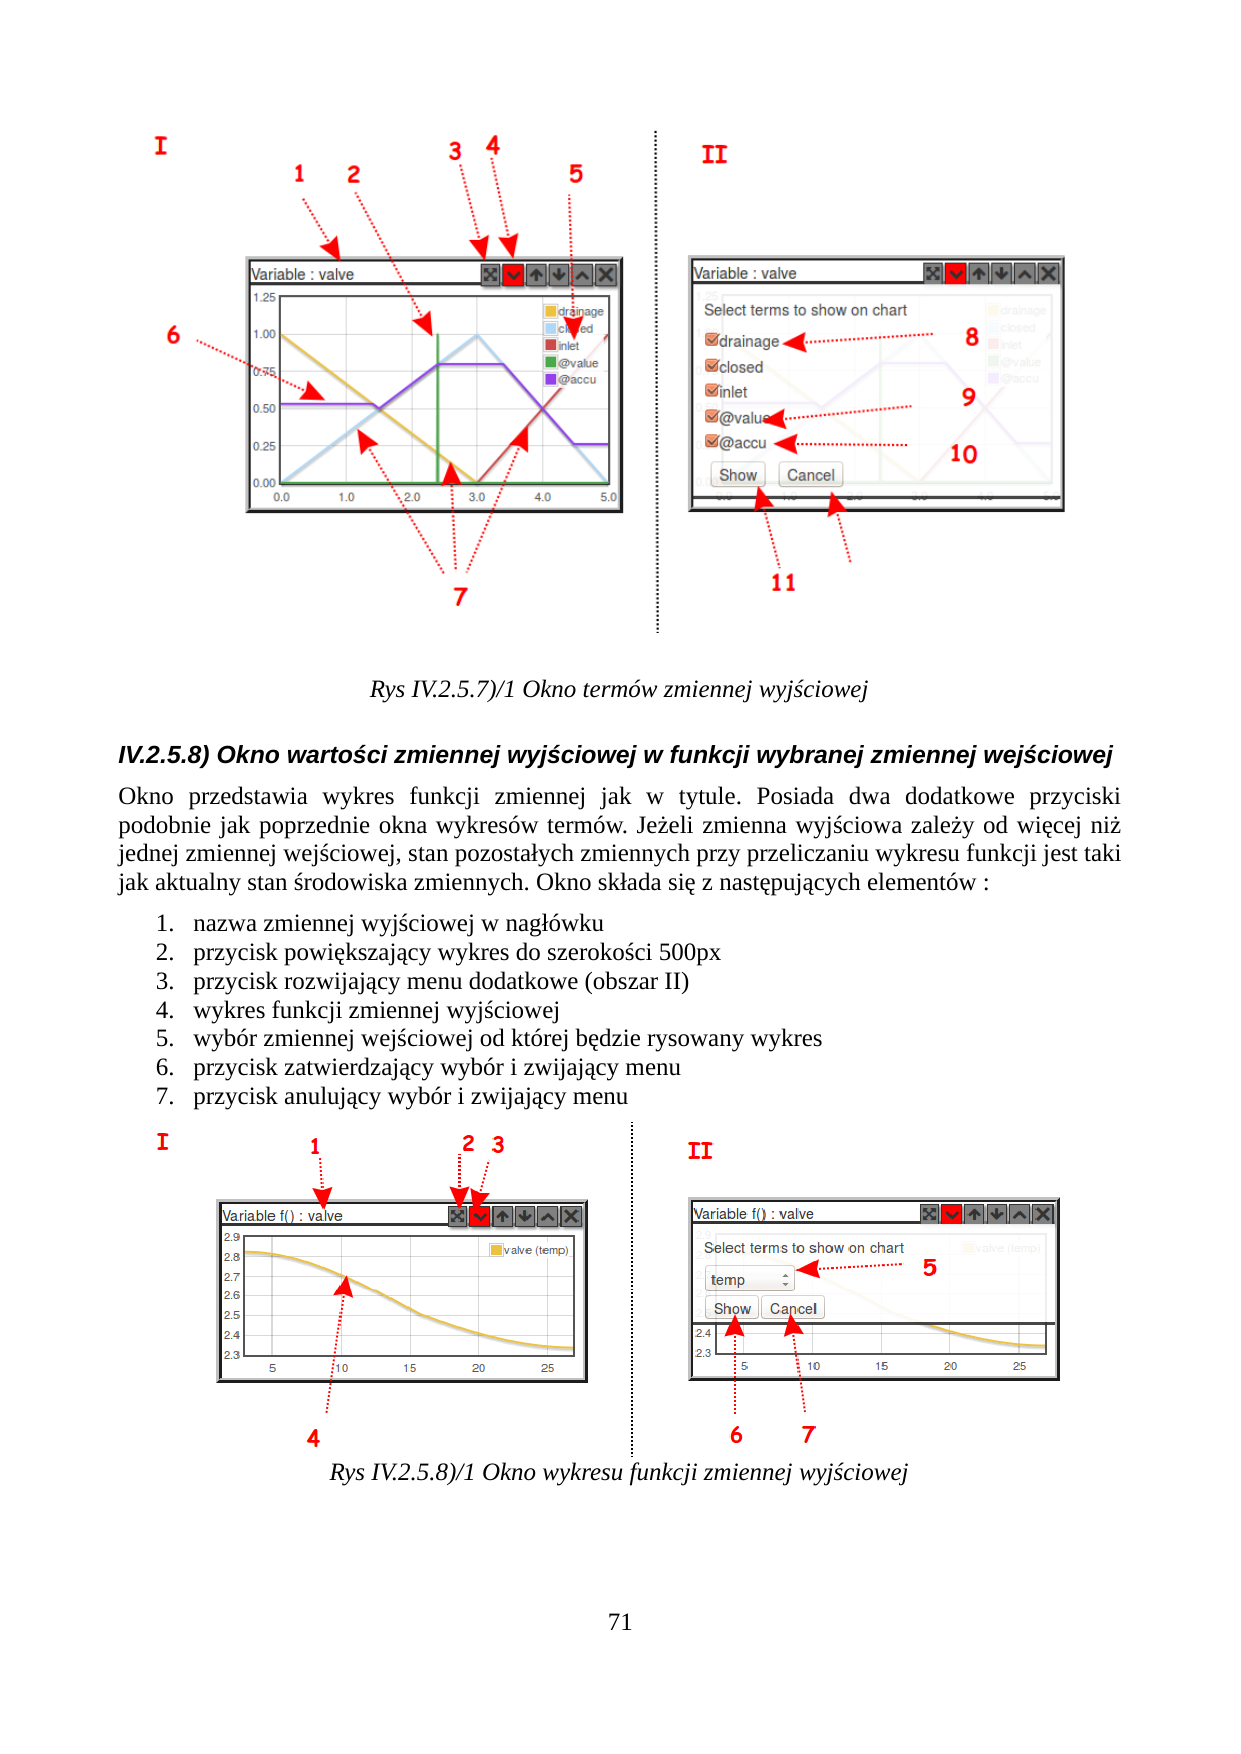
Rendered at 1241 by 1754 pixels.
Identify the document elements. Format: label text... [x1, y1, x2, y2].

text Okno przedstawia wykres funkcji zmiennej jak w tytule. Posiada dwa dodatkowe przyciski podobnie jak poprzednie okna wykresów termów. Jeżeli zmienna wyjściowa zależy od więcej niż jednej zmiennej wejściowej, stan pozostałych zmiennych przy przeliczaniu wykresu funkcji jest taki jak aktualny stan środowiska zmiennych. Okno składa się z następujących elementów : [118, 781, 1122, 896]
list przycisk powiększający wykres do szerokości 500px [156, 937, 1122, 966]
subtitle Okno wartości zmiennej wyjściowej w funkcji wybranej zmiennej wejściowej [118, 740, 1122, 768]
list wykres funkcji zmiennej wyjściowej [156, 995, 1122, 1023]
list wybór zmiennej wejściowej od której będzie rysowany wykres [156, 1023, 1122, 1052]
list przycisk anulujący wybór i zwijający menu [156, 1081, 1122, 1110]
picture [118, 118, 1123, 633]
list przycisk zatwierdzający wybór i zwijający menu [156, 1052, 1122, 1081]
list przycisk rozwijający menu dodatkowe (obszar II) [156, 966, 1122, 995]
picture [137, 1122, 1104, 1457]
text Rys IV.2.5.8)/1 Okno wykresu funkcji zmiennej wyjściowej [118, 1457, 1122, 1485]
text Rys IV.2.5.7)/1 Okno termów zmiennej wyjściowej [118, 674, 1122, 702]
list nazwa zmiennej wyjściowej w nagłówku [156, 908, 1122, 937]
